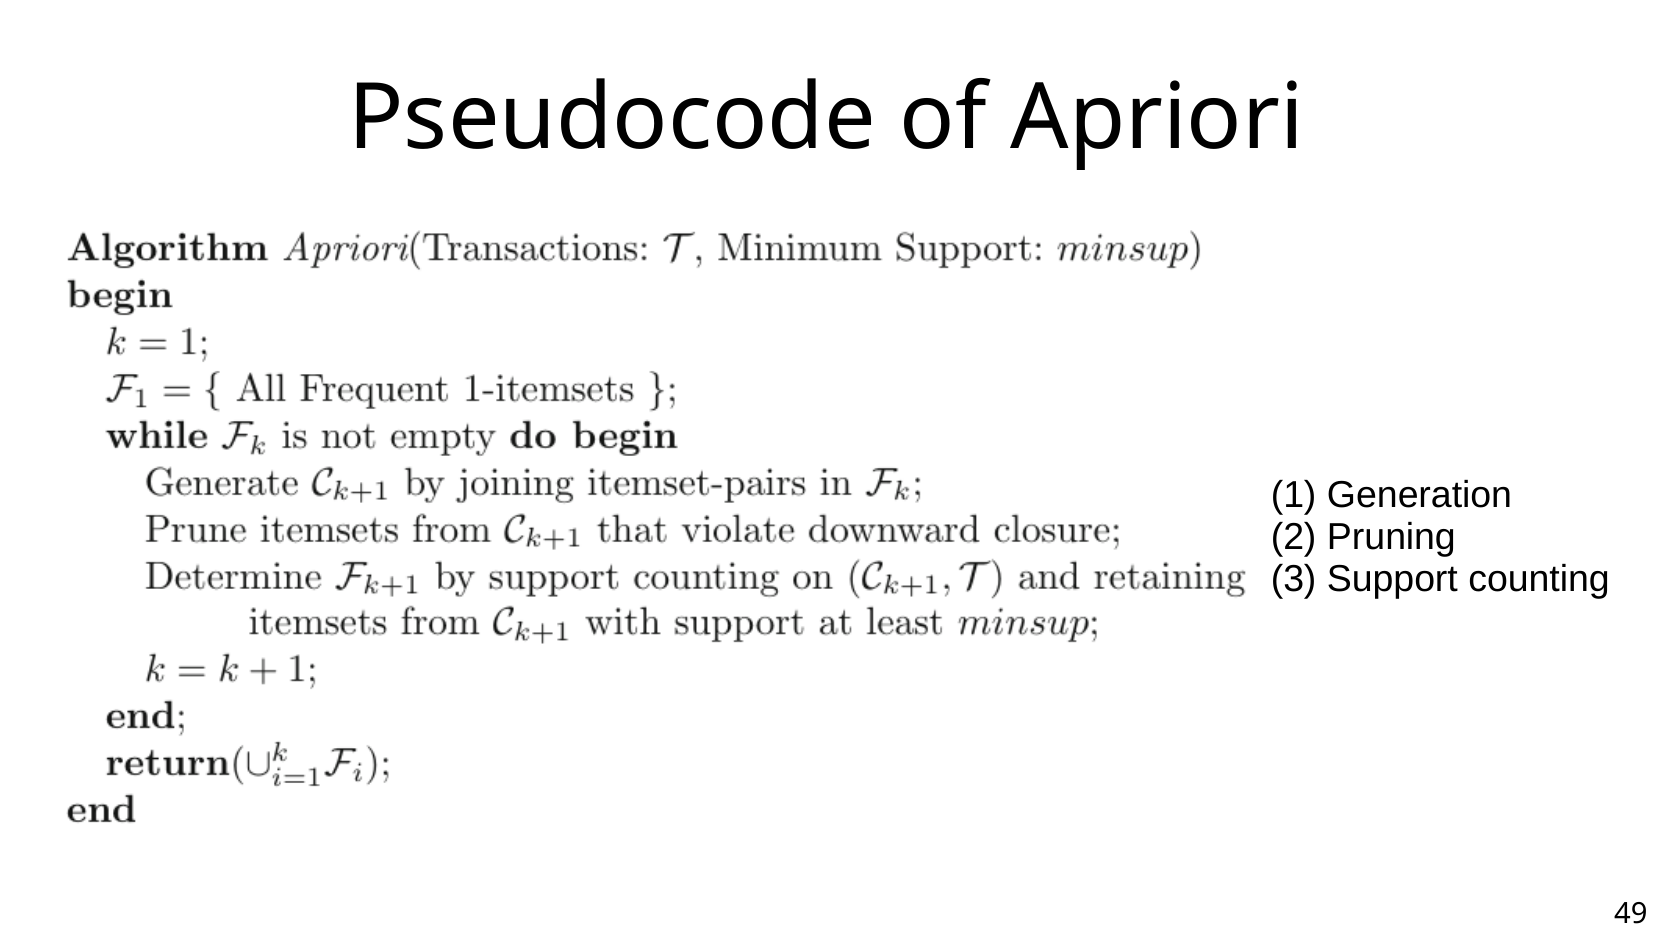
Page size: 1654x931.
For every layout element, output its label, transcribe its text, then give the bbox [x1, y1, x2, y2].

text_box (1) Generation (2) Pruning (3) Support counting [1256, 465, 1629, 607]
picture [37, 215, 1272, 855]
title Pseudocode of Apriori [82, 1, 1571, 226]
